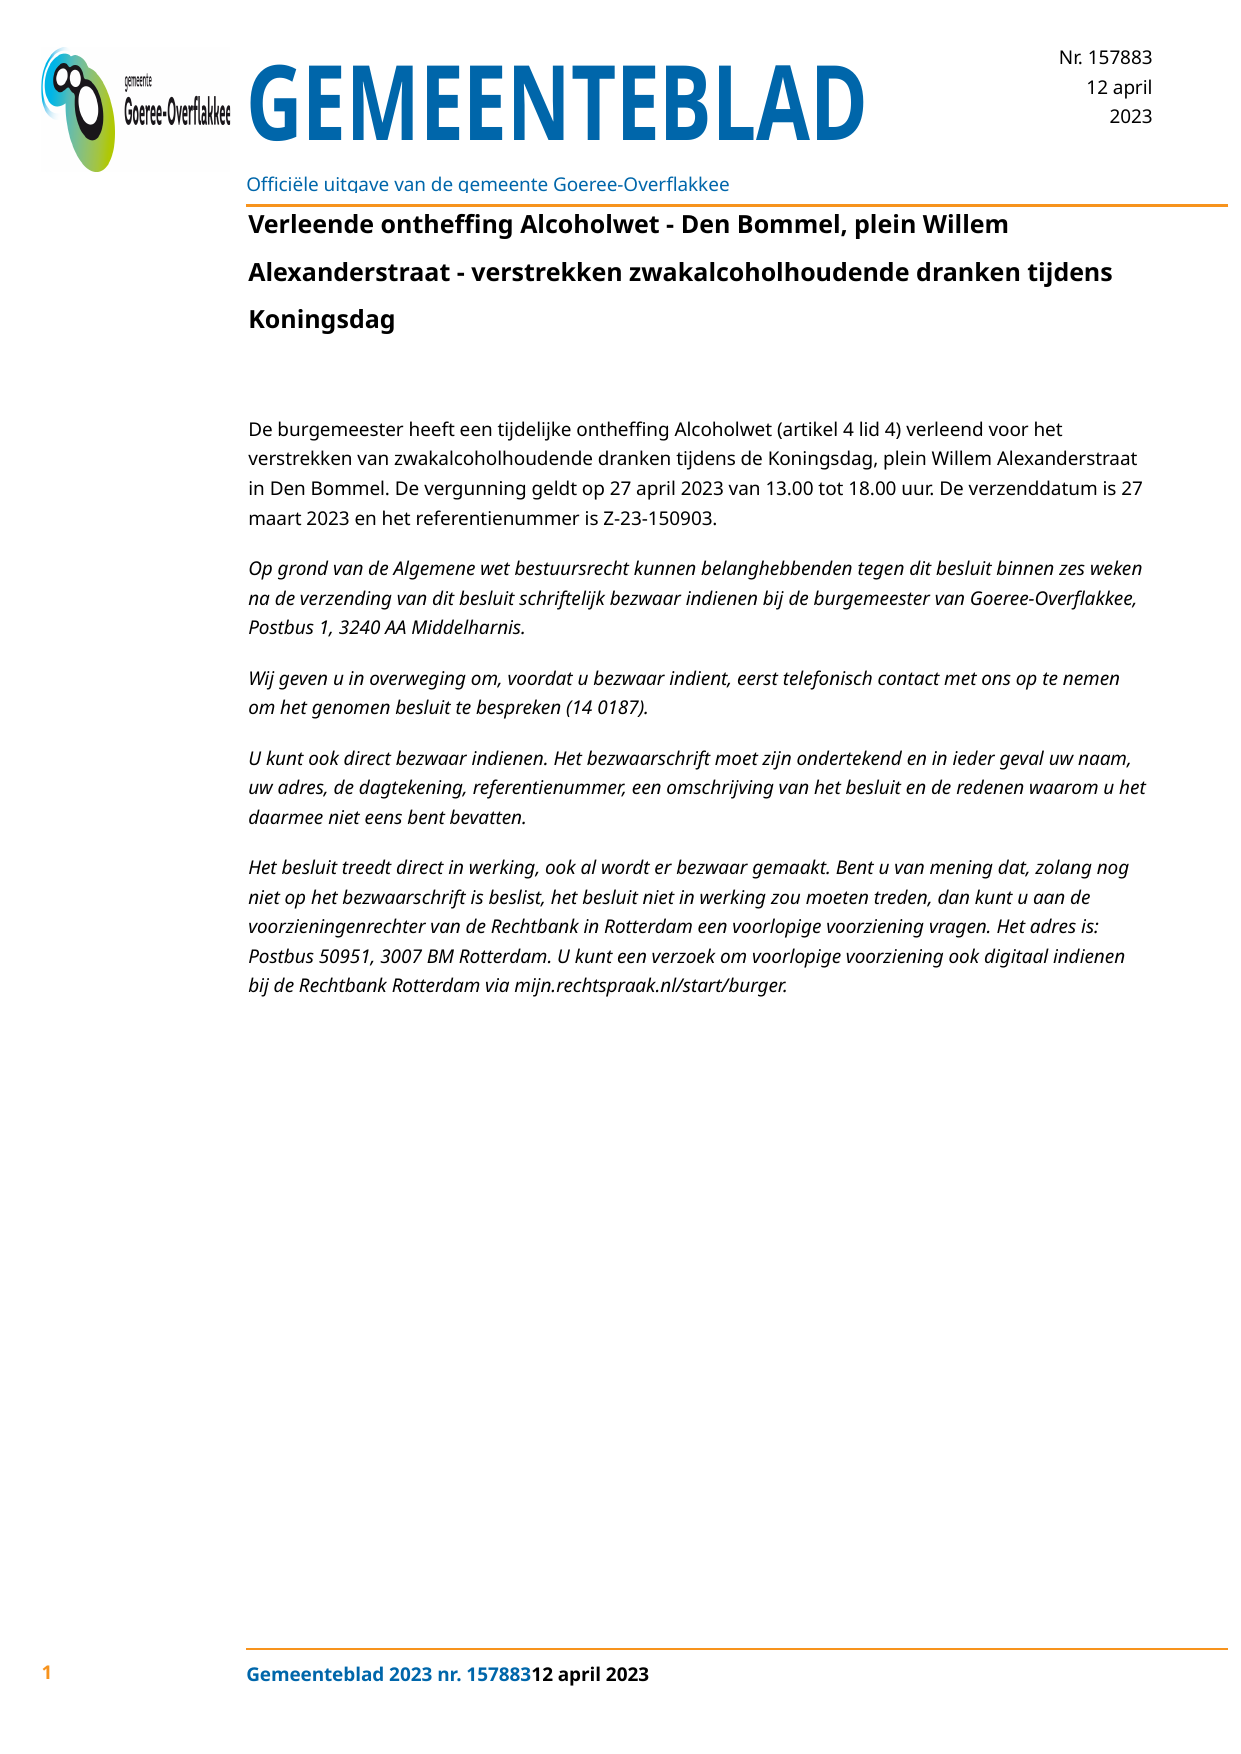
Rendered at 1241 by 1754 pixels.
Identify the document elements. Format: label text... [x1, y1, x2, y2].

picture [41, 47, 231, 172]
text De burgemeester heeft een tijdelijke ontheffing Alcoholwet (artikel 4 lid 4) verleend voor het verstrekken van zwakalcoholhoudende dranken tijdens de Koningsdag, plein Willem Alexanderstraat in Den Bommel. De vergunning geldt op 27 april 2023 van 13.00 tot 18.00 uur. De verzenddatum is 27 maart 2023 en het referentienummer is Z-23-150903. [248, 416, 1152, 530]
text U kunt ook direct bezwaar indienen. Het bezwaarschrift moet zijn ondertekend en in ieder geval uw naam, uw adres, de dagtekening, referentienummer, een omschrijving van het besluit en de redenen waarom u het daarmee niet eens bent bevatten. [248, 745, 1152, 829]
text Op grond van de Algemene wet bestuursrecht kunnen belanghebbenden tegen dit besluit binnen zes weken na de verzending van dit besluit schriftelijk bezwaar indienen bij de burgemeester van Goeree-Overflakkee, Postbus 1, 3240 AA Middelharnis. [248, 555, 1152, 640]
text Wij geven u in overweging om, voordat u bezwaar indient, eerst telefonisch contact met ons op te nemen om het genomen besluit te bespreken (14 0187). [248, 665, 1152, 720]
text Verleende ontheffing Alcoholwet - Den Bommel, plein Willem Alexanderstraat - verstrekken zwakalcoholhoudende dranken tijdens Koningsdag [248, 207, 1152, 336]
text Het besluit treedt direct in werking, ook al wordt er bezwaar gemaakt. Bent u van mening dat, zolang nog niet op het bezwaarschrift is beslist, het besluit niet in werking zou moeten treden, dan kunt u aan de voorzieningenrechter van de Rechtbank in Rotterdam een voorlopige voorziening vragen. Het adres is: Postbus 50951, 3007 BM Rotterdam. U kunt een verzoek om voorlopige voorziening ook digitaal indienen bij de Rechtbank Rotterdam via mijn.rechtspraak.nl/start/burger. [248, 854, 1152, 998]
